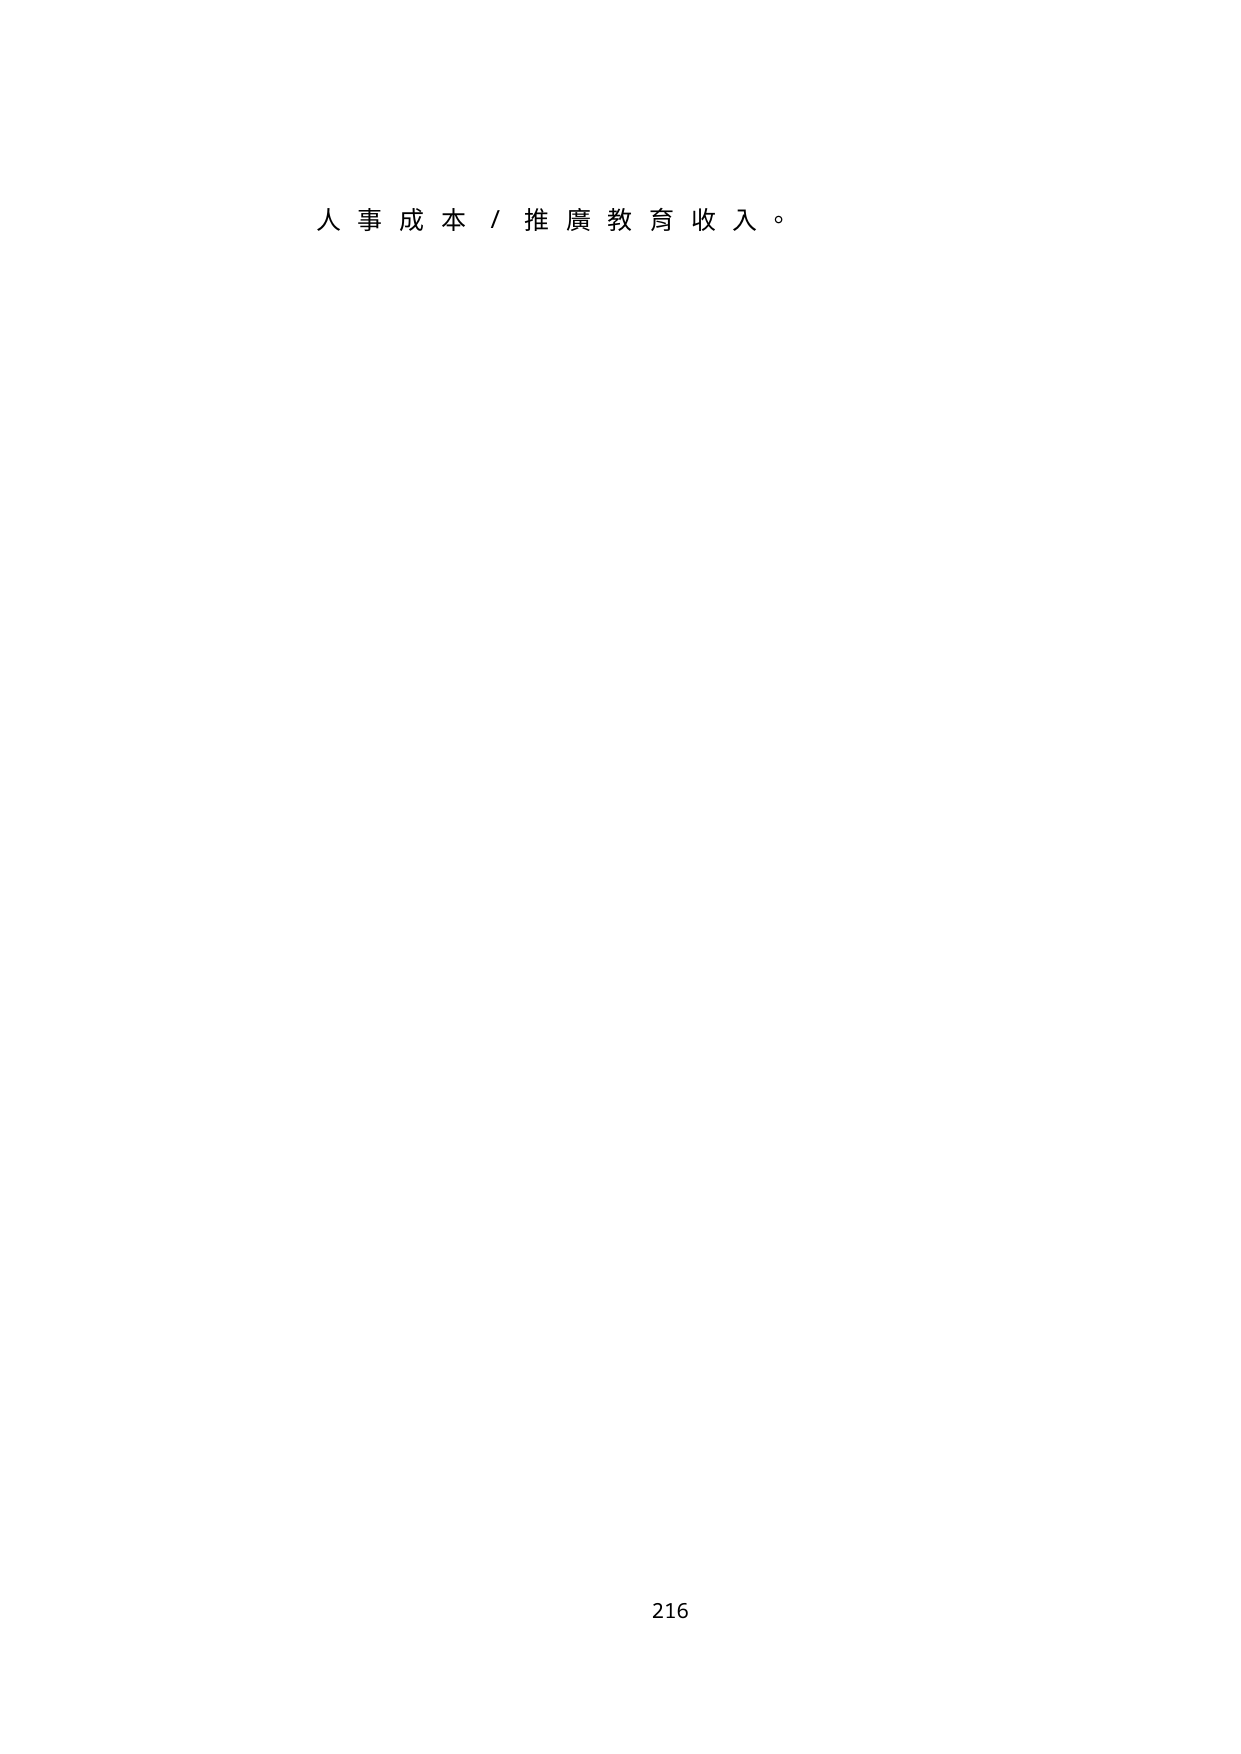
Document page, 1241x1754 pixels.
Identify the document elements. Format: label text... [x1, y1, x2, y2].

text 人事成本/推廣教育收入。 [257, 177, 1058, 240]
